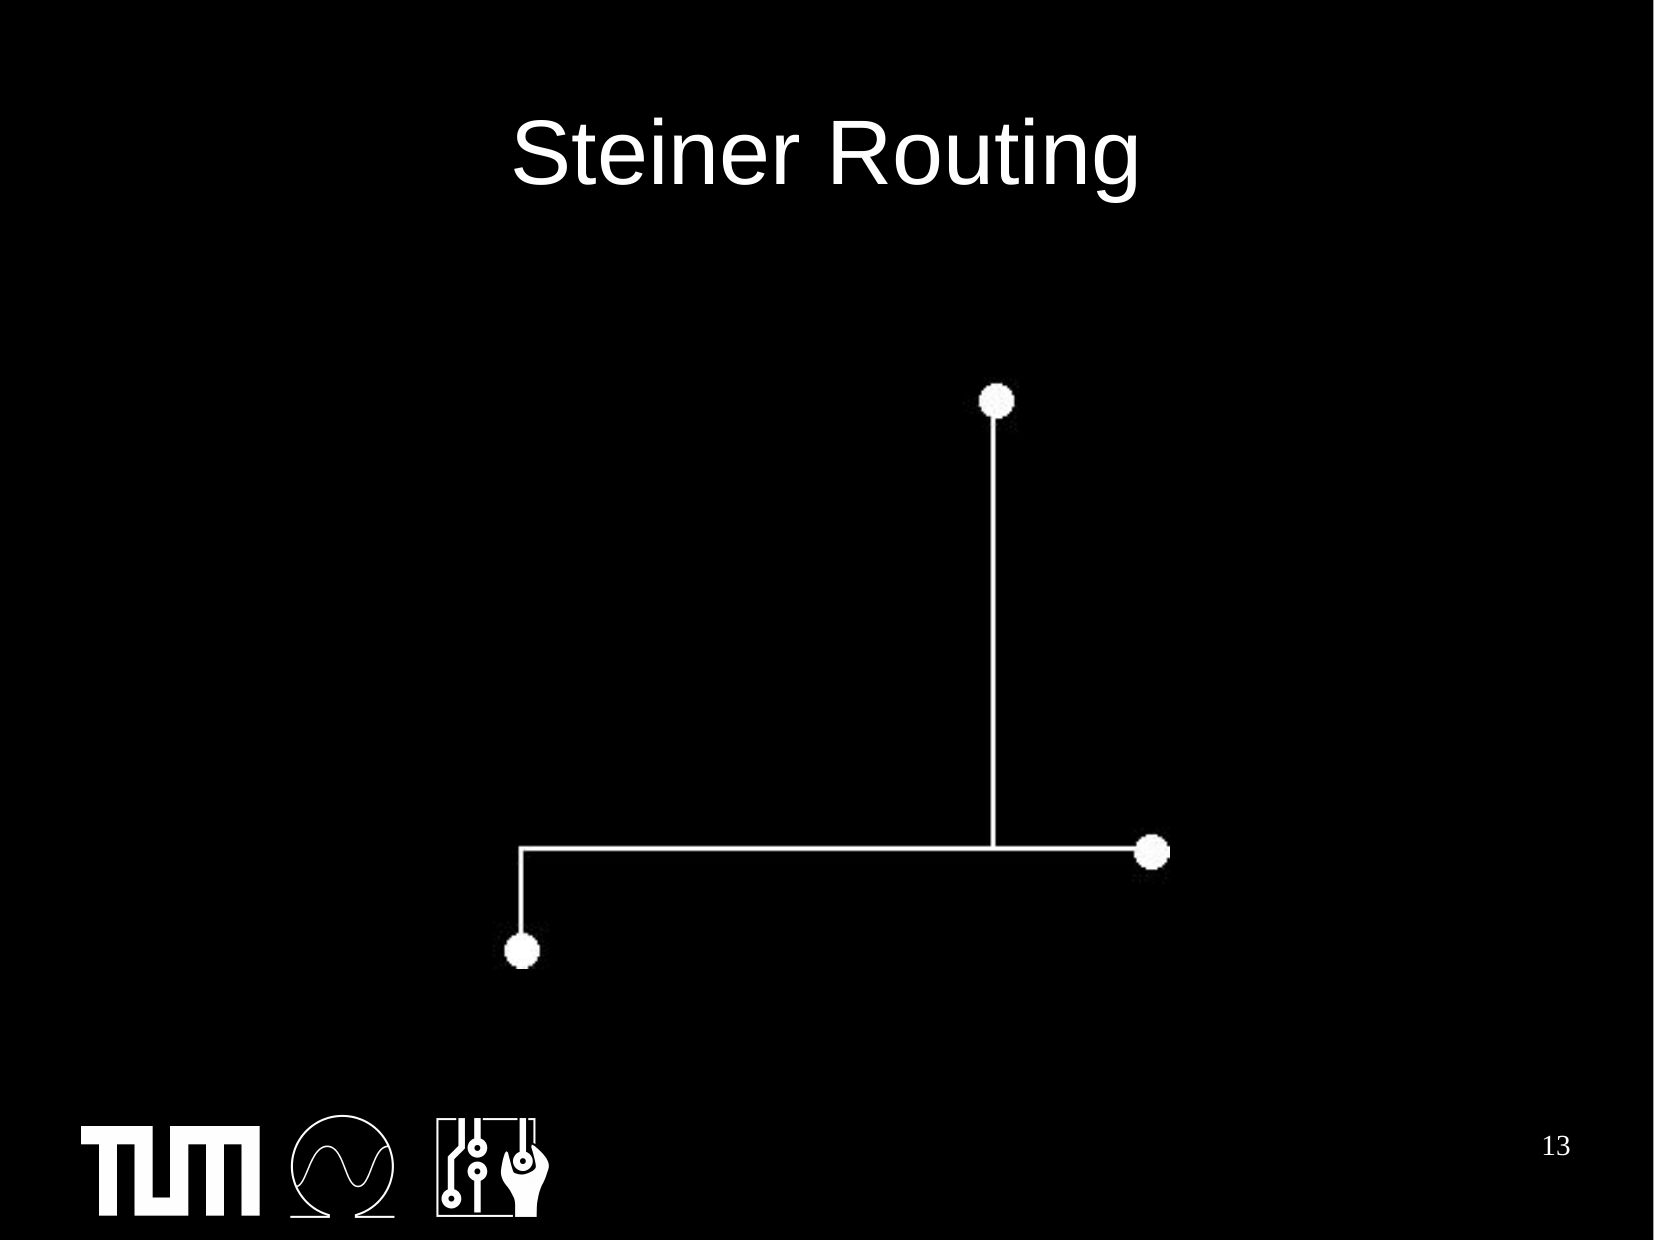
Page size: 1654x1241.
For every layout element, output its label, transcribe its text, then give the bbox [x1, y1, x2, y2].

picture [63, 1108, 272, 1227]
picture [477, 377, 1170, 969]
picture [283, 1108, 402, 1227]
picture [425, 1108, 554, 1227]
title Steiner Routing [82, 49, 1571, 257]
